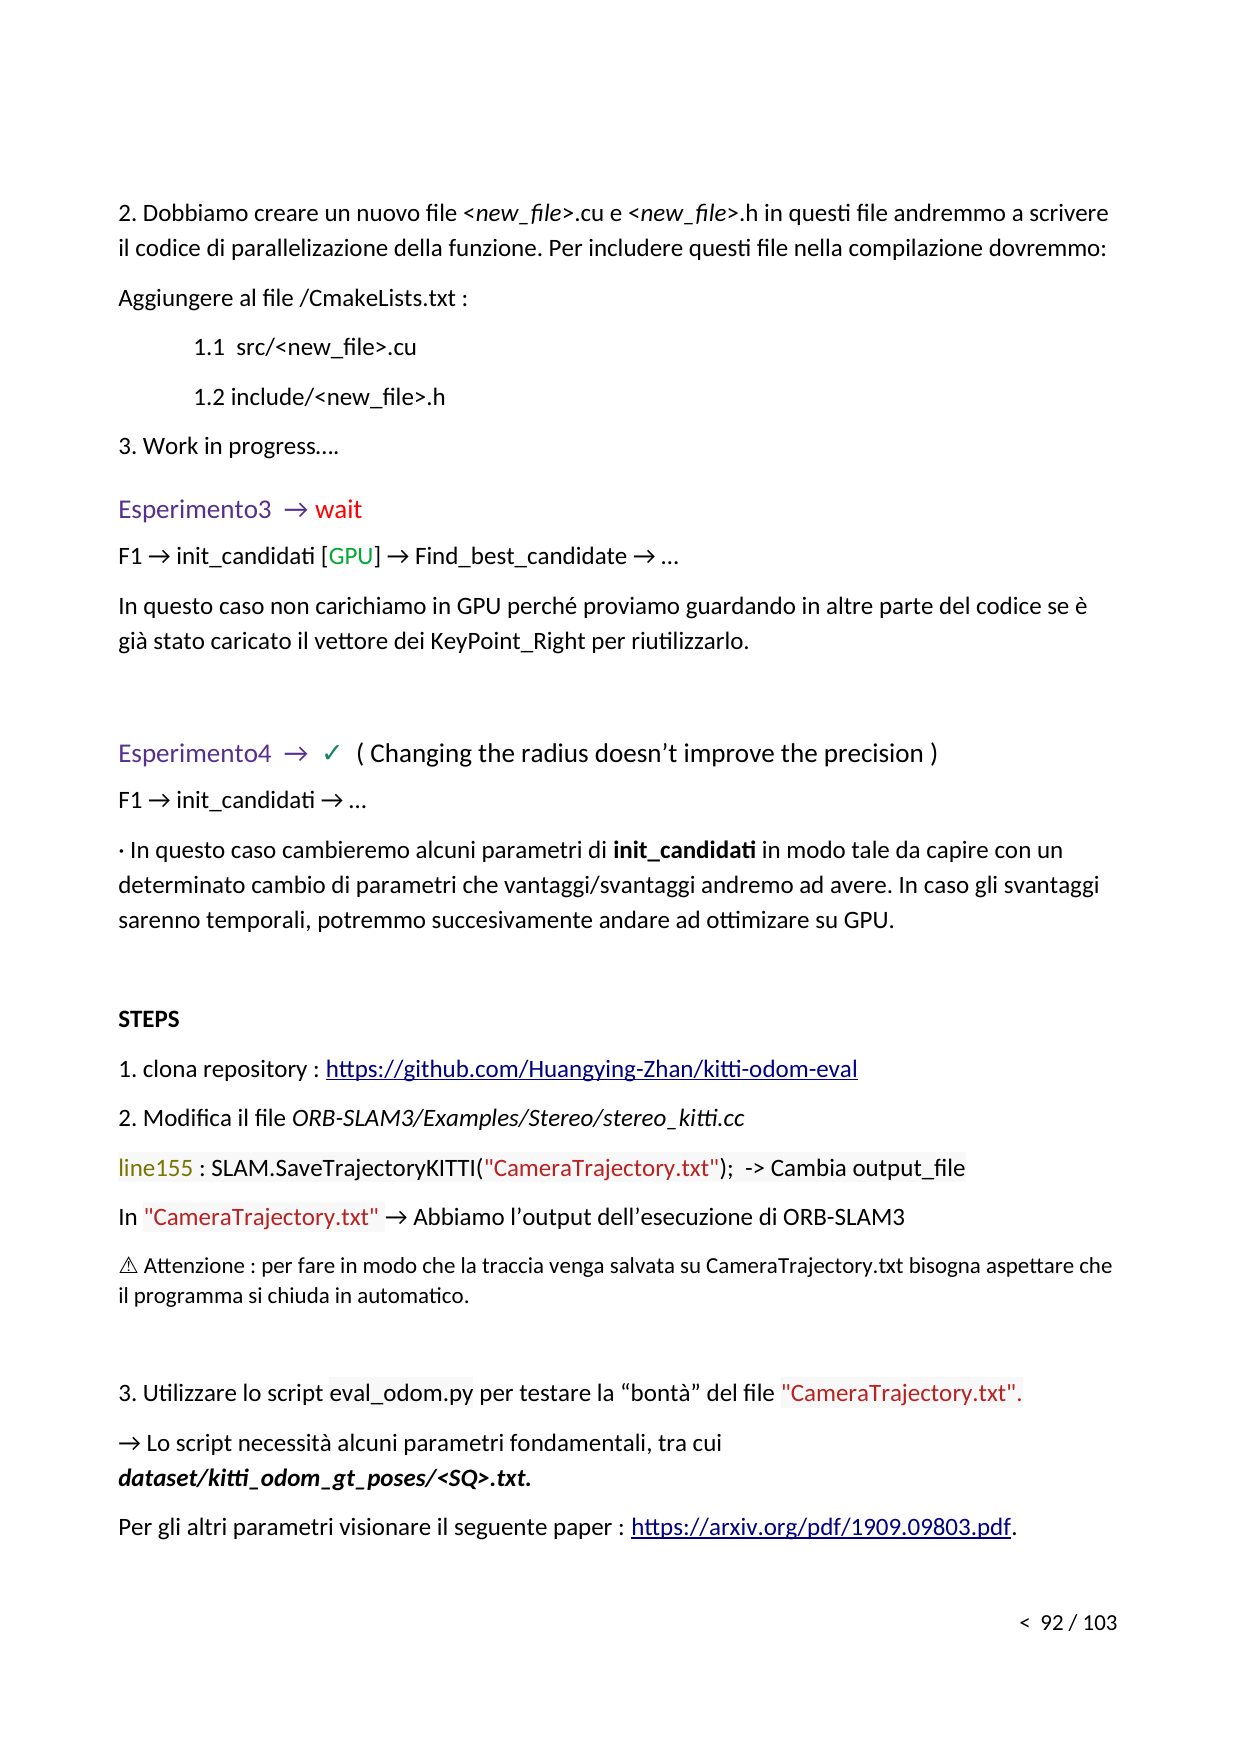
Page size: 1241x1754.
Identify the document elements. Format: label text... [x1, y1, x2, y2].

text Per gli altri parametri visionare il seguente paper : https://arxiv.org/pdf/1909.09803.pdf. [118, 1511, 1122, 1542]
text In questo caso non carichiamo in GPU perché proviamo guardando in altre parte del codice se è già stato caricato il vettore dei KeyPoint_Right per riutilizzarlo. [118, 590, 1122, 656]
text In "CameraTrajectory.txt" → Abbiamo l’output dell’esecuzione di ORB-SLAM3 [118, 1202, 1122, 1232]
text → Lo script necessità alcuni parametri fondamentali, tra cui dataset/kitti_odom_gt_poses/<SQ>.txt. [118, 1427, 1122, 1492]
text · In questo caso cambieremo alcuni parametri di init_candidati in modo tale da capire con un determinato cambio di parametri che vantaggi/svantaggi andremo ad avere. In caso gli svantaggi sarenno temporali, potremmo succesivamente andare ad ottimizare su GPU. [118, 834, 1122, 934]
text STEPS [118, 1003, 1122, 1034]
text 1. clona repository : https://github.com/Huangying-Zhan/kitti-odom-eval [118, 1053, 1122, 1083]
text F1 → init_candidati → … [118, 784, 1122, 815]
text 3. Utilizzare lo script eval_odom.py per testare la “bontà” del file "CameraTrajectory.txt". [118, 1377, 1122, 1408]
text 2. Dobbiamo creare un nuovo file <new_file>.cu e <new_file>.h in questi file andremmo a scrivere il codice di parallelizazione della funzione. Per includere questi file nella compilazione dovremmo: [118, 197, 1122, 263]
list src/<new_file>.cu [193, 331, 1122, 362]
text line155 : SLAM.SaveTrajectoryKITTI("CameraTrajectory.txt"); -> Cambia output_file [118, 1152, 1122, 1182]
text F1 → init_candidati [GPU] → Find_best_candidate → … [118, 540, 1122, 571]
text 2. Modifica il file ORB-SLAM3/Examples/Stereo/stereo_kitti.cc [118, 1102, 1122, 1133]
subtitle Esperimento4 → ✓ ( Changing the radius doesn’t improve the precision ) [118, 737, 1122, 770]
subtitle Esperimento3 → wait [118, 493, 1122, 526]
list include/<new_file>.h [193, 381, 1122, 411]
text ⚠ Attenzione : per fare in modo che la traccia venga salvata su CameraTrajectory.txt bisogna aspettare che il programma si chiuda in automatico. [118, 1251, 1122, 1309]
text 3. Work in progress…. [118, 431, 1122, 461]
text Aggiungere al file /CmakeLists.txt : [118, 282, 1122, 312]
